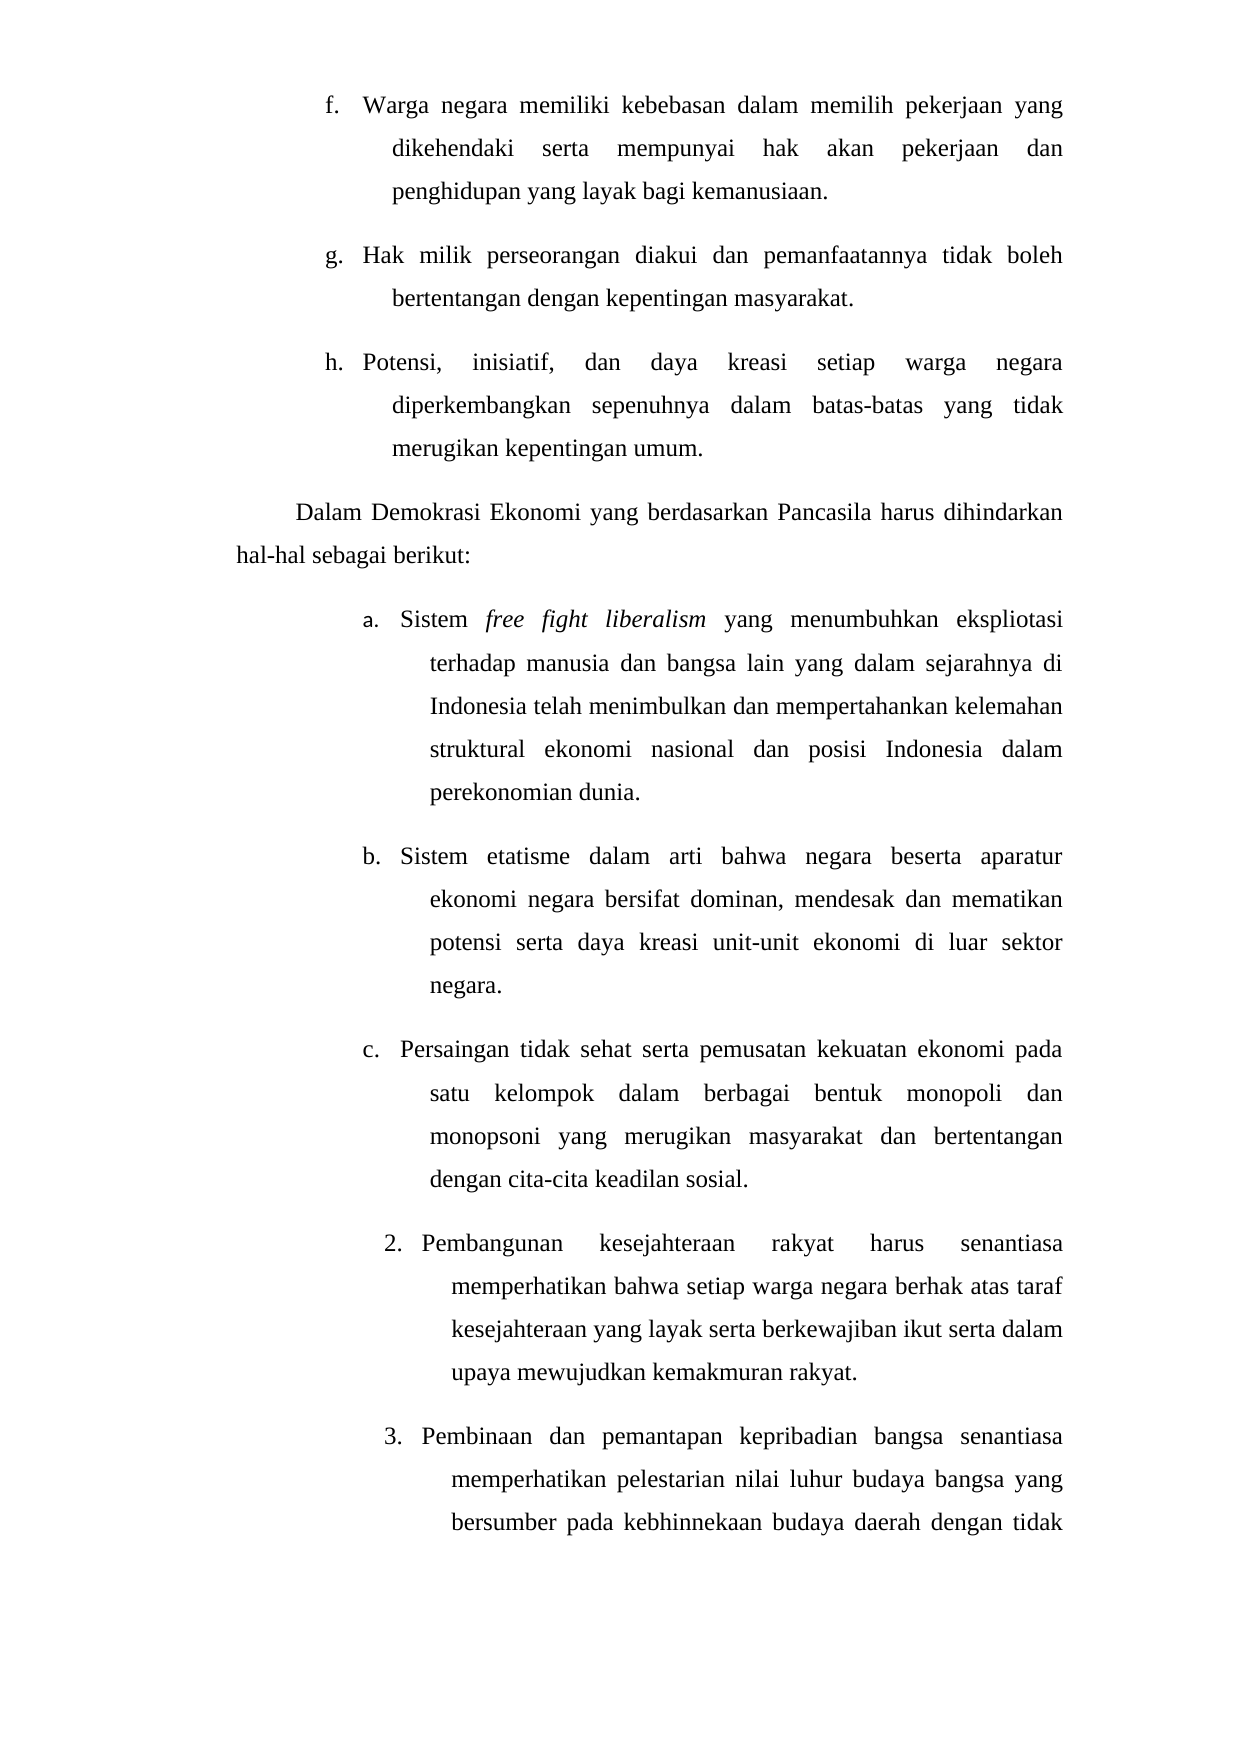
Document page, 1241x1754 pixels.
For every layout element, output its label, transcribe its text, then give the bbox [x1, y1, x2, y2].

list Warga negara memiliki kebebasan dalam memilih pekerjaan yang dikehendaki serta mempunyai hak akan pekerjaan dan penghidupan yang layak bagi kemanusiaan. [325, 90, 1063, 205]
list Persaingan tidak sehat serta pemusatan kekuatan ekonomi pada satu kelompok dalam berbagai bentuk monopoli dan monopsoni yang merugikan masyarakat dan bertentangan dengan cita-cita keadilan sosial. [362, 1034, 1063, 1193]
list Dalam Demokrasi Ekonomi yang berdasarkan Pancasila harus dihindarkan hal-hal sebagai berikut: [236, 497, 1063, 569]
list Hak milik perseorangan diakui dan pemanfaatannya tidak boleh bertentangan dengan kepentingan masyarakat. [325, 240, 1063, 312]
list Sistem free fight liberalism yang menumbuhkan ekspliotasi terhadap manusia dan bangsa lain yang dalam sejarahnya di Indonesia telah menimbulkan dan mempertahankan kelemahan struktural ekonomi nasional dan posisi Indonesia dalam perekonomian dunia. [362, 604, 1063, 806]
list Pembinaan dan pemantapan kepribadian bangsa senantiasa memperhatikan pelestarian nilai luhur budaya bangsa yang bersumber pada kebhinnekaan budaya daerah dengan tidak [384, 1421, 1063, 1536]
list Potensi, inisiatif, dan daya kreasi setiap warga negara diperkembangkan sepenuhnya dalam batas-batas yang tidak merugikan kepentingan umum. [325, 347, 1063, 462]
list Pembangunan kesejahteraan rakyat harus senantiasa memperhatikan bahwa setiap warga negara berhak atas taraf kesejahteraan yang layak serta berkewajiban ikut serta dalam upaya mewujudkan kemakmuran rakyat. [384, 1228, 1063, 1386]
list Sistem etatisme dalam arti bahwa negara beserta aparatur ekonomi negara bersifat dominan, mendesak dan mematikan potensi serta daya kreasi unit-unit ekonomi di luar sektor negara. [362, 841, 1063, 999]
